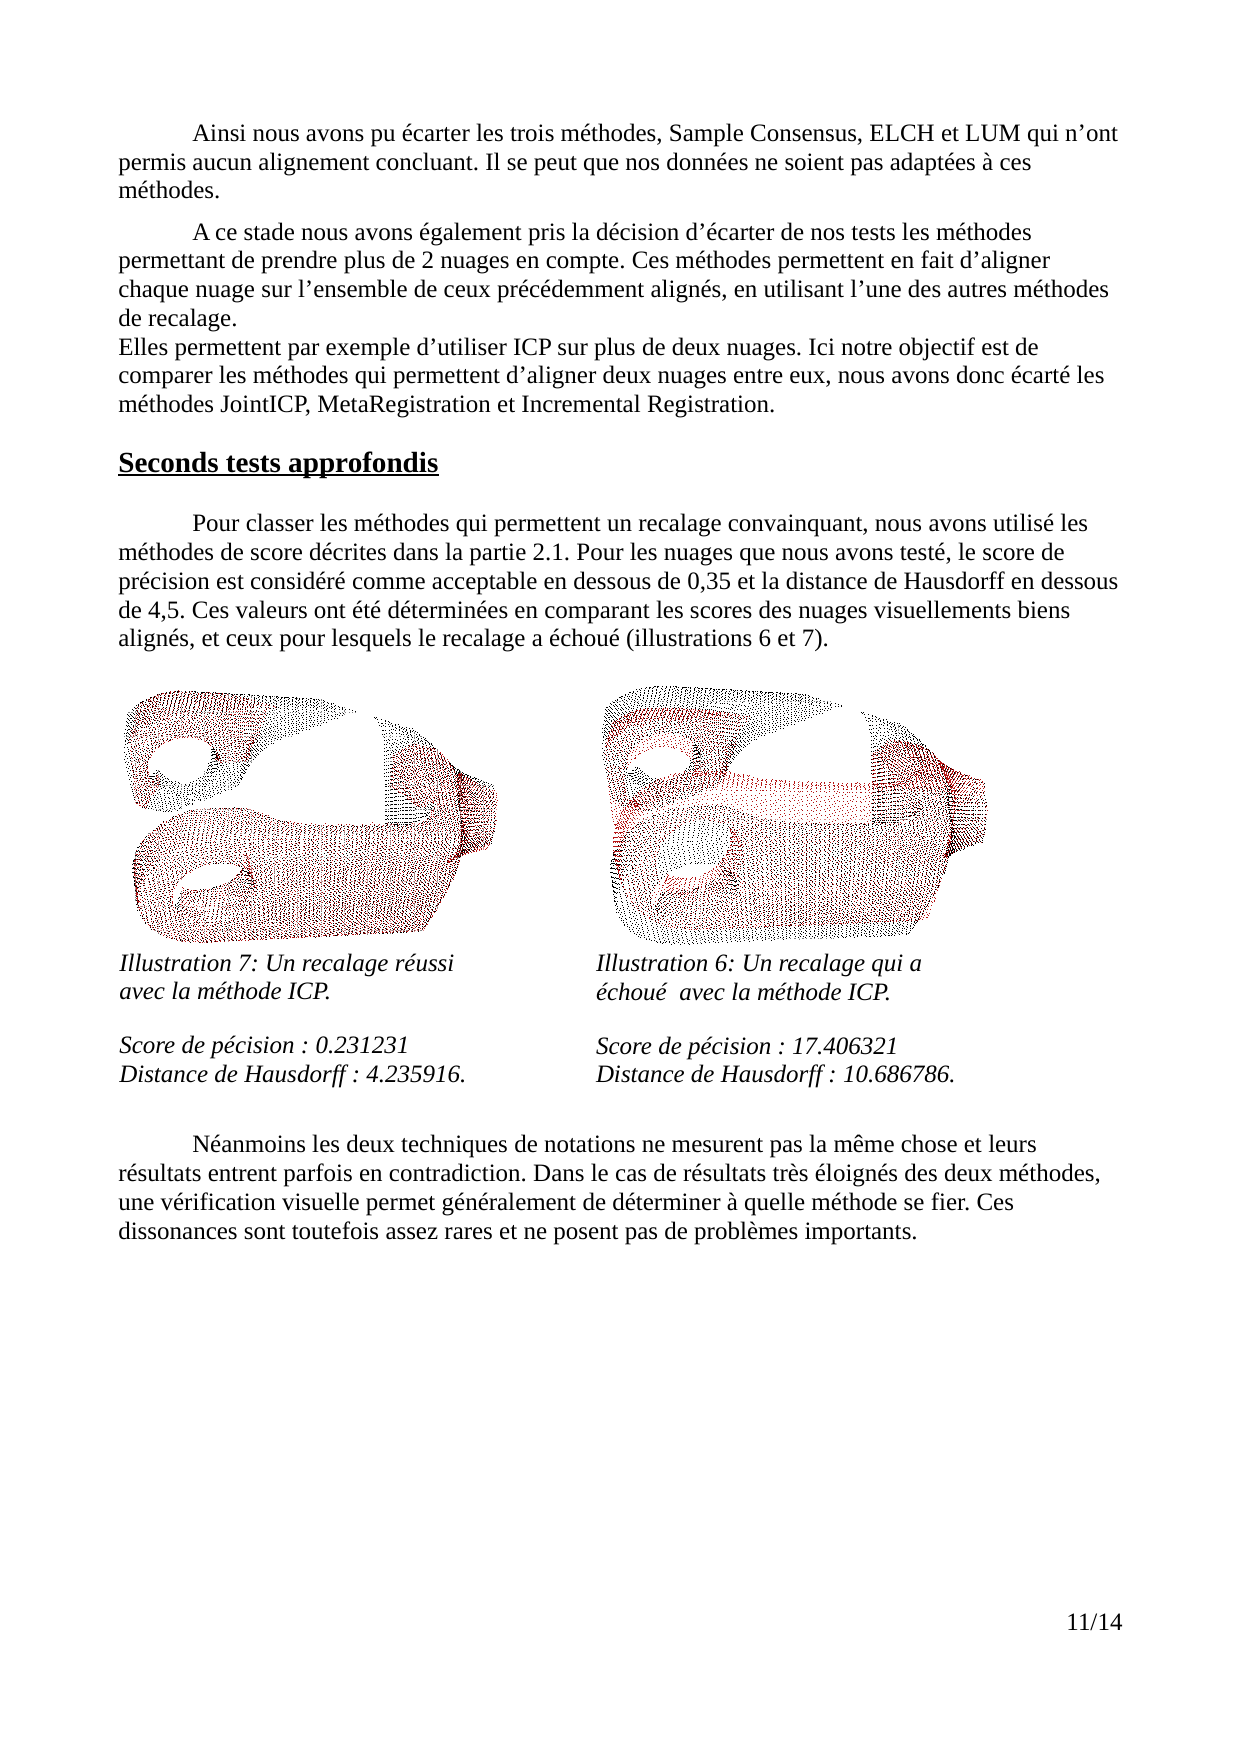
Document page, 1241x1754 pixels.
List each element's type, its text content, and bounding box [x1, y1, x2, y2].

text Score de pécision : 17.406321 Distance de Hausdorff : 10.686786. [596, 1031, 997, 1088]
subtitle Seconds tests approfondis [118, 445, 1122, 479]
text Illustration 7: Un recalage réussi avec la méthode ICP. [119, 948, 507, 1005]
text Néanmoins les deux techniques de notations ne mesurent pas la même chose et leurs résultats entrent parfois en contradiction. Dans le cas de résultats très éloignés des deux méthodes, une vérification visuelle permet généralement de déterminer à quelle méthode se fier. Ces dissonances sont toutefois assez rares et ne posent pas de problèmes importants. [118, 1129, 1122, 1244]
text A ce stade nous avons également pris la décision d’écarter de nos tests les méthodes permettant de prendre plus de 2 nuages en compte. Ces méthodes permettent en fait d’aligner chaque nuage sur l’ensemble de ceux précédemment alignés, en utilisant l’une des autres méthodes de recalage. Elles permettent par exemple d’utiliser ICP sur plus de deux nuages. Ici notre objectif est de comparer les méthodes qui permettent d’aligner deux nuages entre eux, nous avons donc écarté les méthodes JointICP, MetaRegistration et Incremental Registration. [118, 217, 1122, 418]
text Pour classer les méthodes qui permettent un recalage convainquant, nous avons utilisé les méthodes de score décrites dans la partie 2.1. Pour les nuages que nous avons testé, le score de précision est considéré comme acceptable en dessous de 0,35 et la distance de Hausdorff en dessous de 4,5. Ces valeurs ont été déterminées en comparant les scores des nuages visuellements biens alignés, et ceux pour lesquels le recalage a échoué (illustrations 6 et 7). [118, 508, 1122, 652]
picture [595, 676, 998, 949]
text Illustration 6: Un recalage qui a échoué avec la méthode ICP. [596, 949, 997, 1006]
picture [119, 680, 507, 948]
text Ainsi nous avons pu écarter les trois méthodes, Sample Consensus, ELCH et LUM qui n’ont permis aucun alignement concluant. Il se peut que nos données ne soient pas adaptées à ces méthodes. [118, 118, 1122, 204]
text Score de pécision : 0.231231 Distance de Hausdorff : 4.235916. [119, 1030, 507, 1088]
